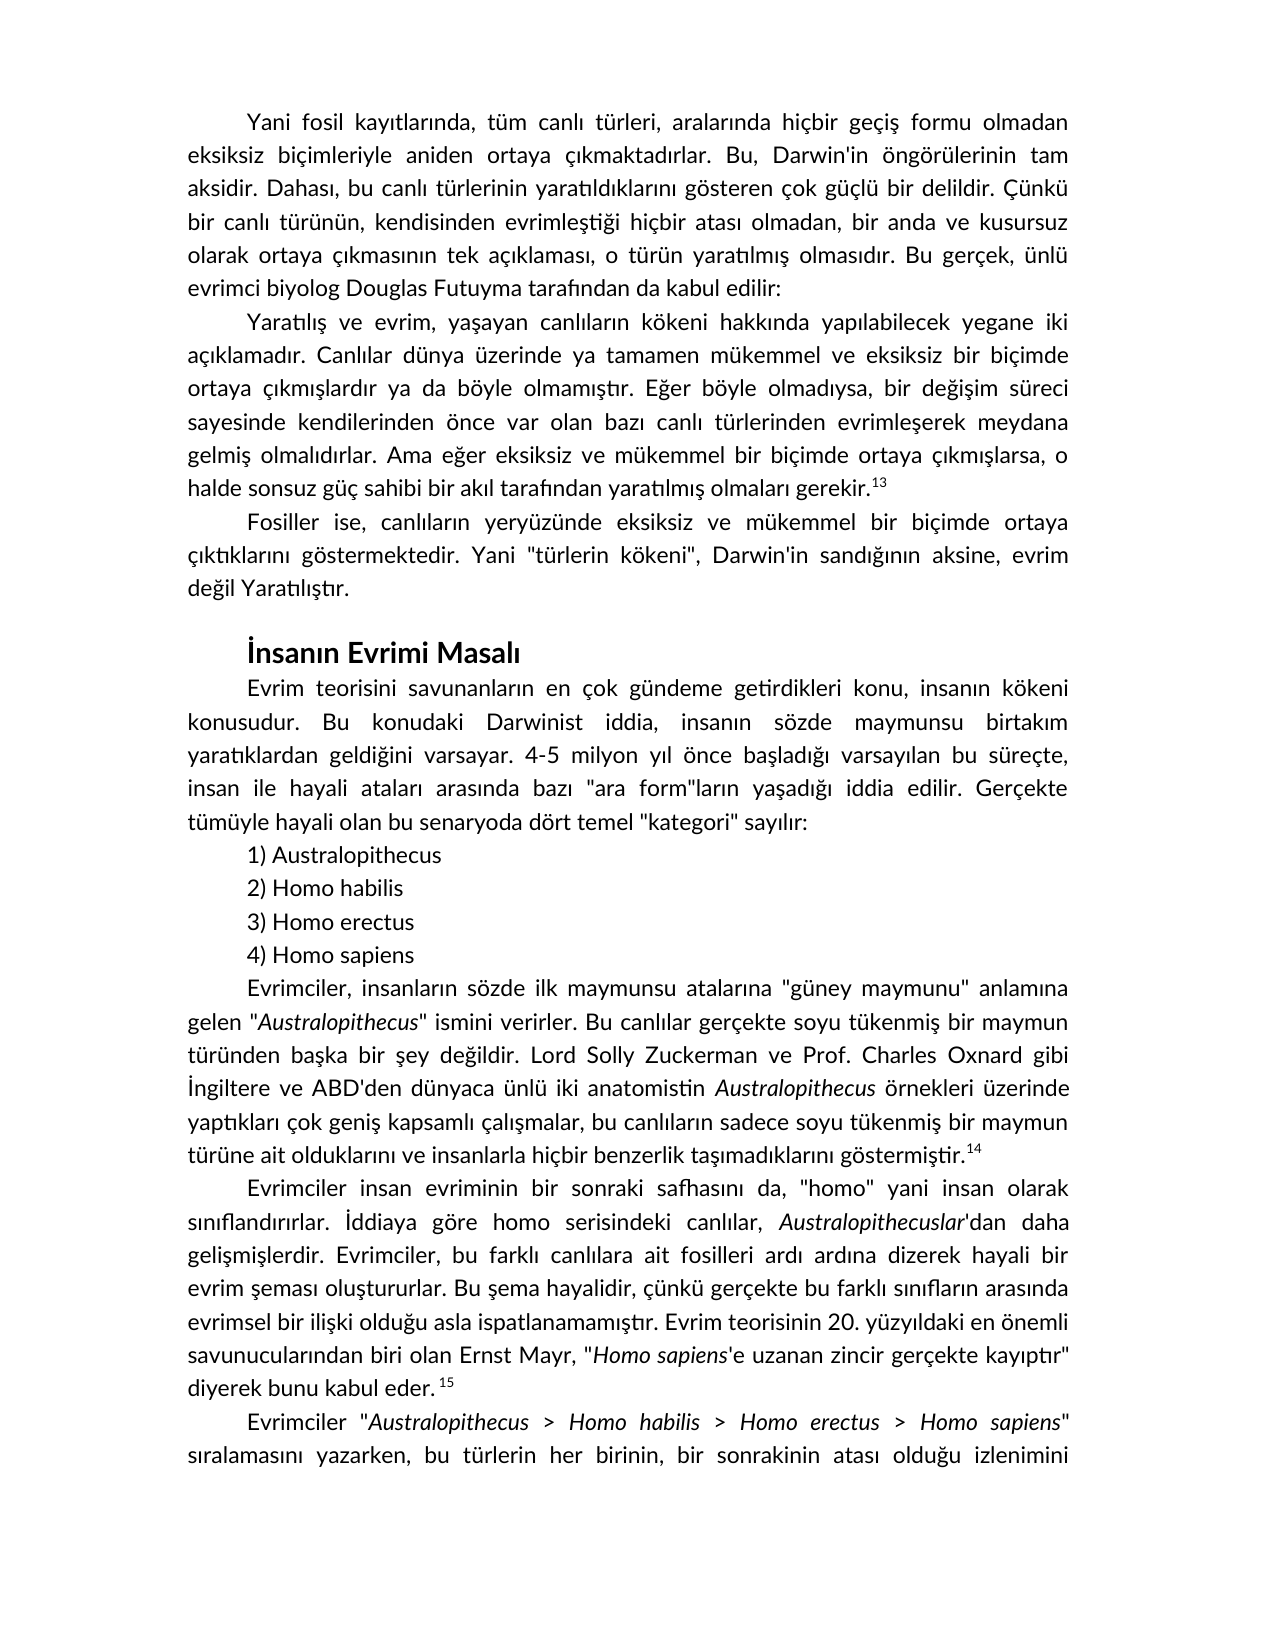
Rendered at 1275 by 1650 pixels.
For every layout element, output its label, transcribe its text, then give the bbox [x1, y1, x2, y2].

text Fosiller ise, canlıların yeryüzünde eksiksiz ve mükemmel bir biçimde ortaya çıktıklarını göstermektedir. Yani "türlerin kökeni", Darwin'in sandığının aksine, evrim değil Yaratılıştır. [187, 503, 1070, 603]
text 1) Australopithecus [187, 837, 1070, 870]
text Yani fosil kayıtlarında, tüm canlı türleri, aralarında hiçbir geçiş formu olmadan eksiksiz biçimleriyle aniden ortaya çıkmaktadırlar. Bu, Darwin'in öngörülerinin tam aksidir. Dahası, bu canlı türlerinin yaratıldıklarını gösteren çok güçlü bir delildir. Çünkü bir canlı türünün, kendisinden evrimleştiği hiçbir atası olmadan, bir anda ve kusursuz olarak ortaya çıkmasının tek açıklaması, o türün yaratılmış olmasıdır. Bu gerçek, ünlü evrimci biyolog Douglas Futuyma tarafından da kabul edilir: [187, 103, 1070, 303]
text 3) Homo erectus [187, 903, 1070, 937]
text Yaratılış ve evrim, yaşayan canlıların kökeni hakkında yapılabilecek yegane iki açıklamadır. Canlılar dünya üzerinde ya tamamen mükemmel ve eksiksiz bir biçimde ortaya çıkmışlardır ya da böyle olmamıştır. Eğer böyle olmadıysa, bir değişim süreci sayesinde kendilerinden önce var olan bazı canlı türlerinden evrimleşerek meydana gelmiş olmalıdırlar. Ama eğer eksiksiz ve mükemmel bir biçimde ortaya çıkmışlarsa, o halde sonsuz güç sahibi bir akıl tarafından yaratılmış olmaları gerekir.13 [187, 303, 1070, 503]
text İnsanın Evrimi Masalı [187, 637, 1070, 670]
text 4) Homo sapiens [187, 937, 1070, 970]
text Evrimciler "Australopithecus > Homo habilis > Homo erectus > Homo sapiens" sıralamasını yazarken, bu türlerin her birinin, bir sonrakinin atası olduğu izlenimini [187, 1403, 1070, 1470]
text Evrimciler insan evriminin bir sonraki safhasını da, "homo" yani insan olarak sınıflandırırlar. İddiaya göre homo serisindeki canlılar, Australopithecuslar'dan daha gelişmişlerdir. Evrimciler, bu farklı canlılara ait fosilleri ardı ardına dizerek hayali bir evrim şeması oluştururlar. Bu şema hayalidir, çünkü gerçekte bu farklı sınıfların arasında evrimsel bir ilişki olduğu asla ispatlanamamıştır. Evrim teorisinin 20. yüzyıldaki en önemli savunucularından biri olan Ernst Mayr, "Homo sapiens'e uzanan zincir gerçekte kayıptır" diyerek bunu kabul eder. 15 [187, 1170, 1070, 1403]
text Evrim teorisini savunanların en çok gündeme getirdikleri konu, insanın kökeni konusudur. Bu konudaki Darwinist iddia, insanın sözde maymunsu birtakım yaratıklardan geldiğini varsayar. 4-5 milyon yıl önce başladığı varsayılan bu süreçte, insan ile hayali ataları arasında bazı "ara form"ların yaşadığı iddia edilir. Gerçekte tümüyle hayali olan bu senaryoda dört temel "kategori" sayılır: [187, 670, 1070, 837]
text 2) Homo habilis [187, 870, 1070, 903]
text Evrimciler, insanların sözde ilk maymunsu atalarına "güney maymunu" anlamına gelen "Australopithecus" ismini verirler. Bu canlılar gerçekte soyu tükenmiş bir maymun türünden başka bir şey değildir. Lord Solly Zuckerman ve Prof. Charles Oxnard gibi İngiltere ve ABD'den dünyaca ünlü iki anatomistin Australopithecus örnekleri üzerinde yaptıkları çok geniş kapsamlı çalışmalar, bu canlıların sadece soyu tükenmiş bir maymun türüne ait olduklarını ve insanlarla hiçbir benzerlik taşımadıklarını göstermiştir.14 [187, 970, 1070, 1170]
